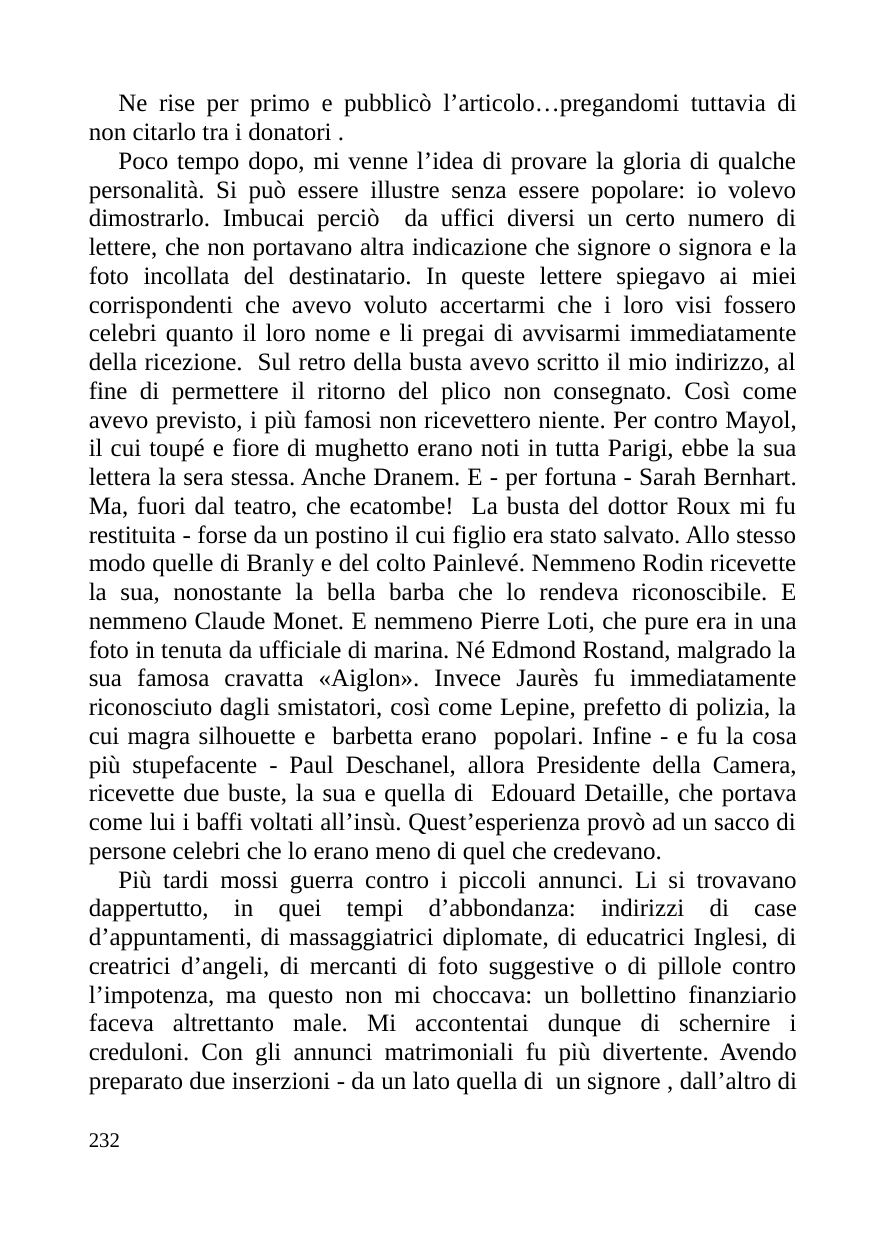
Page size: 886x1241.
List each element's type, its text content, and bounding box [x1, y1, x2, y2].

text Poco tempo dopo, mi venne l’idea di provare la gloria di qualche personalità. Si può essere illustre senza essere popolare: io volevo dimostrarlo. Imbucai perciò da uffici diversi un certo numero di lettere, che non portavano altra indicazione che signore o signora e la foto incollata del destinatario. In queste lettere spiegavo ai miei corrispondenti che avevo voluto accertarmi che i loro visi fossero celebri quanto il loro nome e li pregai di avvisarmi immediatamente della ricezione. Sul retro della busta avevo scritto il mio indirizzo, al fine di permettere il ritorno del plico non consegnato. Così come avevo previsto, i più famosi non ricevettero niente. Per contro Mayol, il cui toupé e fiore di mughetto erano noti in tutta Parigi, ebbe la sua lettera la sera stessa. Anche Dranem. E - per fortuna - Sarah Bernhart. Ma, fuori dal teatro, che ecatombe! La busta del dottor Roux mi fu restituita - forse da un postino il cui figlio era stato salvato. Allo stesso modo quelle di Branly e del colto Painlevé. Nemmeno Rodin ricevette la sua, nonostante la bella barba che lo rendeva riconoscibile. E nemmeno Claude Monet. E nemmeno Pierre Loti, che pure era in una foto in tenuta da ufficiale di marina. Né Edmond Rostand, malgrado la sua famosa cravatta «Aiglon». Invece Jaurès fu immediatamente riconosciuto dagli smistatori, così come Lepine, prefetto di polizia, la cui magra silhouette e barbetta erano popolari. Infine - e fu la cosa più stupefacente - Paul Deschanel, allora Presidente della Camera, ricevette due buste, la sua e quella di Edouard Detaille, che portava come lui i baffi voltati all’insù. Quest’esperienza provò ad un sacco di persone celebri che lo erano meno di quel che credevano. [88, 146, 797, 865]
text Ne rise per primo e pubblicò l’articolo…pregandomi tuttavia di non citarlo tra i donatori . [88, 88, 797, 146]
text Più tardi mossi guerra contro i piccoli annunci. Li si trovavano dappertutto, in quei tempi d’abbondanza: indirizzi di case d’appuntamenti, di massaggiatrici diplomate, di educatrici Inglesi, di creatrici d’angeli, di mercanti di foto suggestive o di pillole contro l’impotenza, ma questo non mi choccava: un bollettino finanziario faceva altrettanto male. Mi accontentai dunque di schernire i creduloni. Con gli annunci matrimoniali fu più divertente. Avendo preparato due inserzioni - da un lato quella di un signore , dall’altro di [88, 865, 797, 1095]
